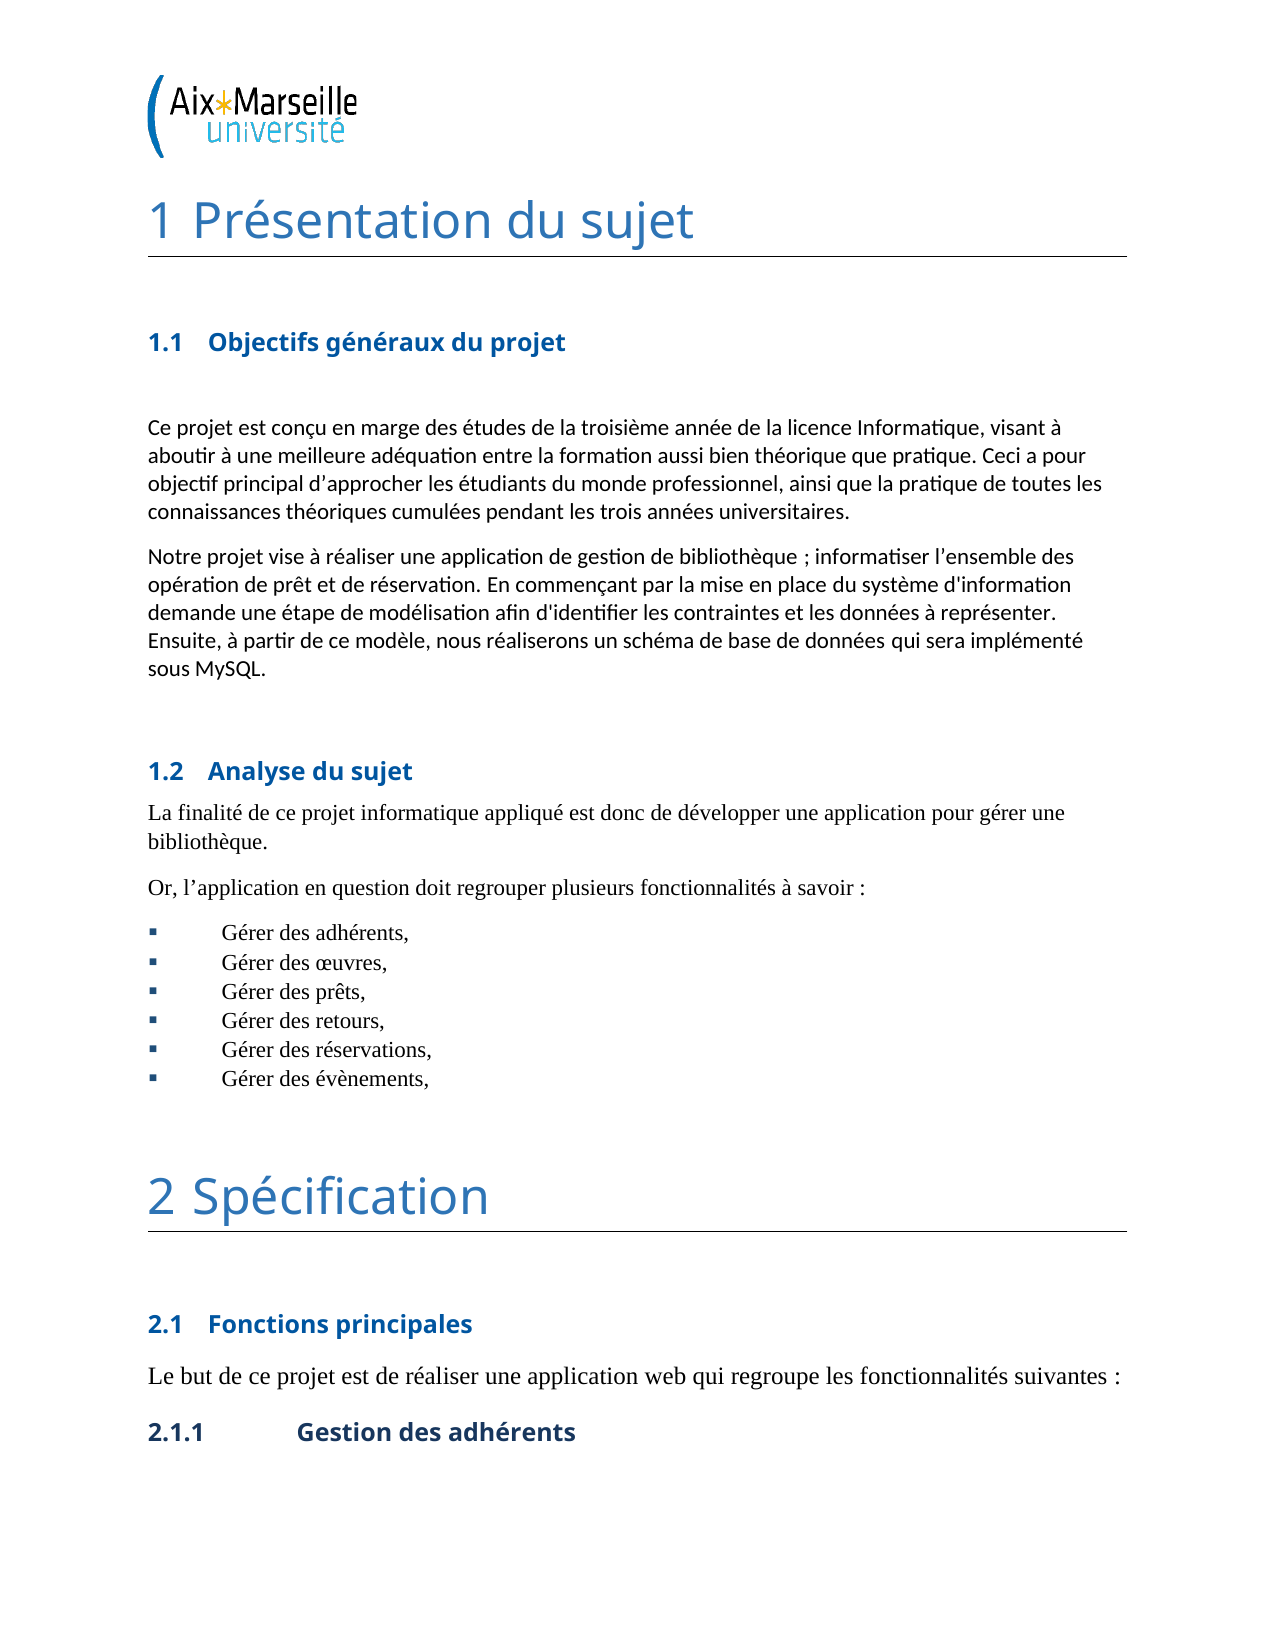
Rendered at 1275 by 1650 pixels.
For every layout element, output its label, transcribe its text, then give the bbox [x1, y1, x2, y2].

list Gérer des adhérents, [148, 919, 1127, 946]
list Gérer des réservations, [148, 1036, 1127, 1062]
list Gérer des prêts, [148, 978, 1127, 1004]
text Notre projet vise à réaliser une application de gestion de bibliothèque ; informatiser l’ensemble des opération de prêt et de réservation. En commençant par la mise en place du système d'information demande une étape de modélisation afin d'identifier les contraintes et les données à représenter. Ensuite, à partir de ce modèle, nous réaliserons un schéma de base de données qui sera implémenté sous MySQL. [148, 542, 1127, 682]
text Or, l’application en question doit regrouper plusieurs fonctionnalités à savoir : [148, 873, 1127, 900]
list Gérer des retours, [148, 1007, 1127, 1033]
subtitle Analyse du sujet [148, 754, 1127, 788]
subtitle Fonctions principales [148, 1307, 1127, 1341]
list Gérer des œuvres, [148, 948, 1127, 975]
text La finalité de ce projet informatique appliqué est donc de développer une application pour gérer une bibliothèque. [148, 798, 1127, 854]
list Gérer des évènements, [148, 1065, 1127, 1092]
subtitle Spécification [148, 1161, 1127, 1231]
text Le but de ce projet est de réaliser une application web qui regroupe les fonctionnalités suivantes : [148, 1361, 1127, 1390]
subtitle Gestion des adhérents [148, 1414, 1127, 1448]
subtitle Objectifs généraux du projet [148, 324, 1127, 358]
text Ce projet est conçu en marge des études de la troisième année de la licence Informatique, visant à aboutir à une meilleure adéquation entre la formation aussi bien théorique que pratique. Ceci a pour objectif principal d’approcher les étudiants du monde professionnel, ainsi que la pratique de toutes les connaissances théoriques cumulées pendant les trois années universitaires. [148, 413, 1127, 526]
picture [147, 75, 357, 158]
subtitle Présentation du sujet [148, 185, 1127, 256]
